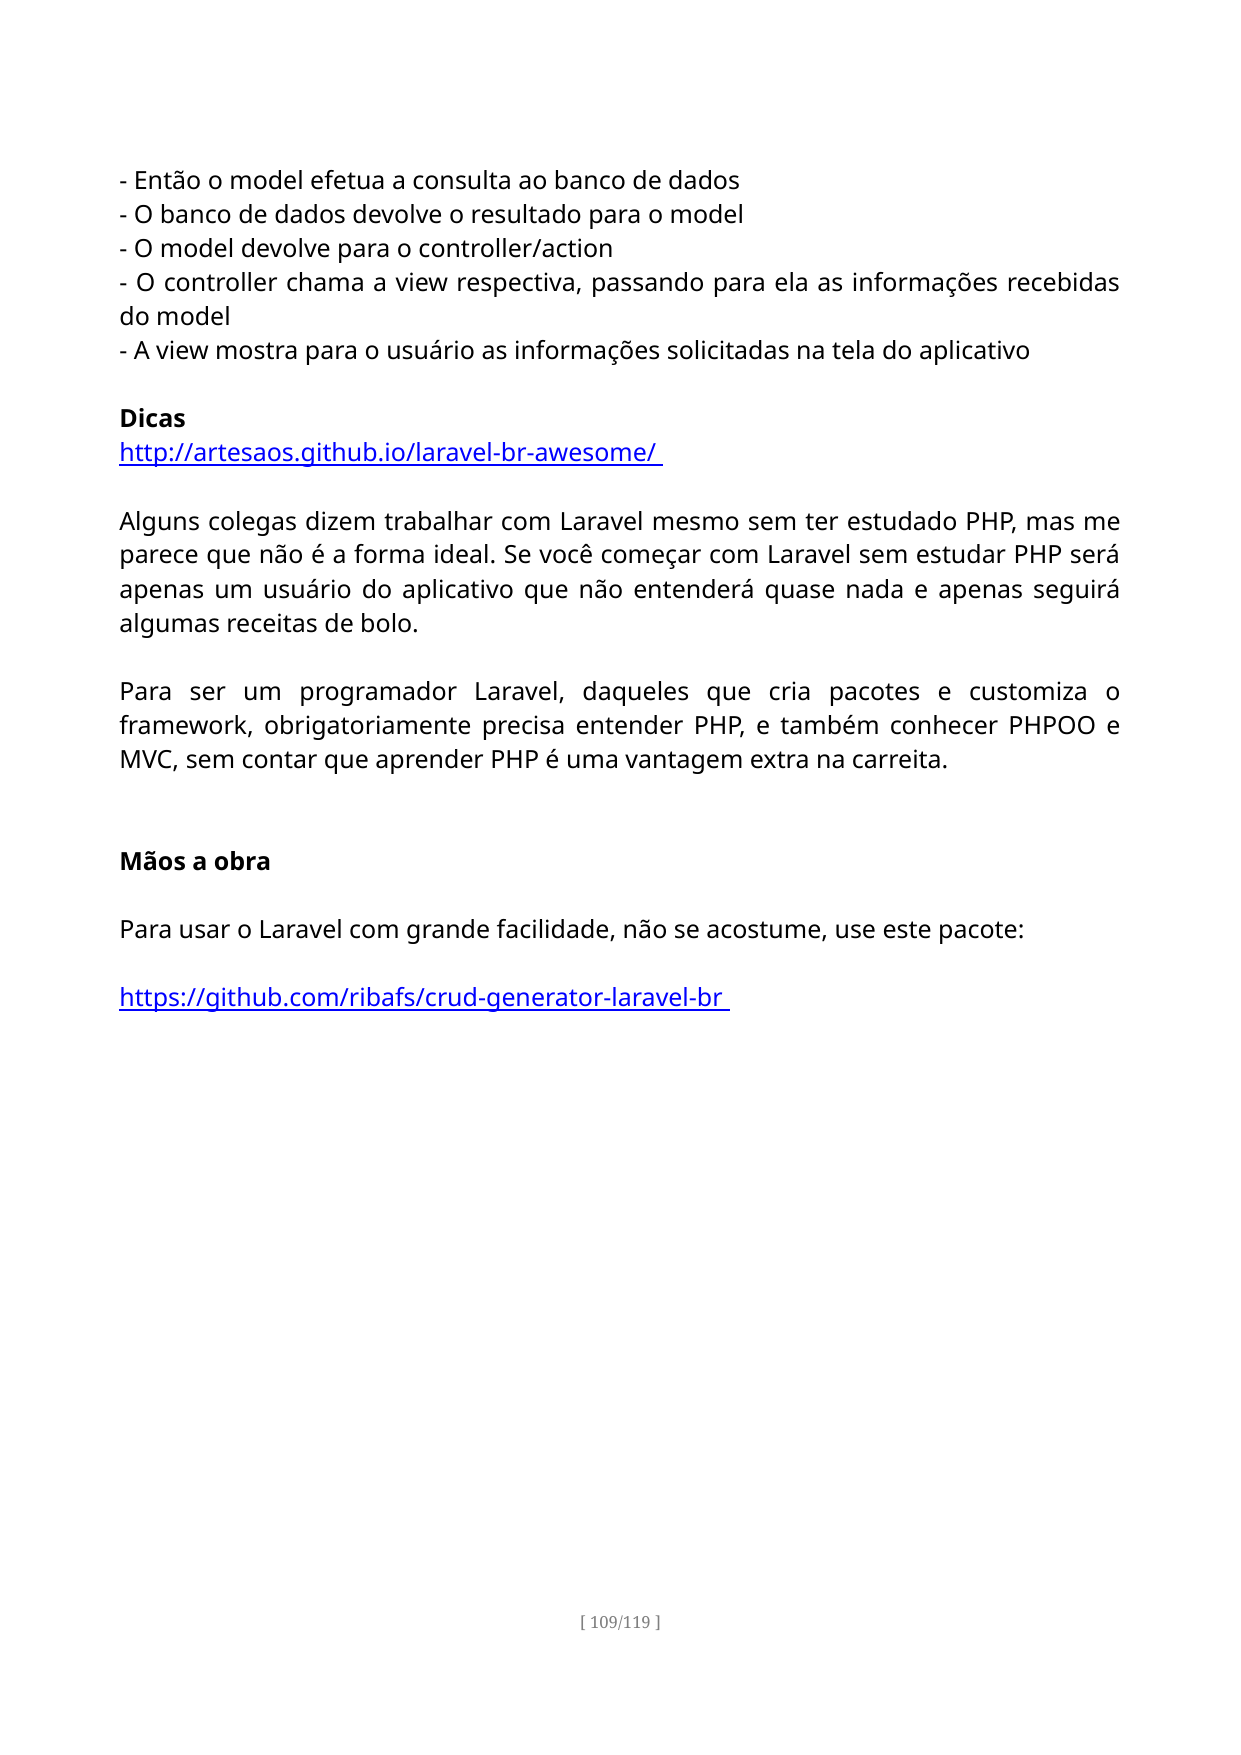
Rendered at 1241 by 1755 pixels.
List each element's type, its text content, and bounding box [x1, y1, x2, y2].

text - O model devolve para o controller/action [113, 231, 1128, 265]
text - O controller chama a view respectiva, passando para ela as informações recebidas do model [113, 265, 1128, 333]
text - A view mostra para o usuário as informações solicitadas na tela do aplicativo [113, 333, 1128, 367]
text Alguns colegas dizem trabalhar com Laravel mesmo sem ter estudado PHP, mas me parece que não é a forma ideal. Se você começar com Laravel sem estudar PHP será apenas um usuário do aplicativo que não entenderá quase nada e apenas seguirá algumas receitas de bolo. [113, 503, 1128, 639]
text https://github.com/ribafs/crud-generator-laravel-br [113, 980, 1128, 1014]
text Mãos a obra [113, 844, 1128, 878]
text Dicas [113, 401, 1128, 435]
text http://artesaos.github.io/laravel-br-awesome/ [113, 435, 1128, 469]
text - Então o model efetua a consulta ao banco de dados [113, 156, 1128, 197]
text - O banco de dados devolve o resultado para o model [113, 197, 1128, 231]
text Para ser um programador Laravel, daqueles que cria pacotes e customiza o framework, obrigatoriamente precisa entender PHP, e também conhecer PHPOO e MVC, sem contar que aprender PHP é uma vantagem extra na carreita. [113, 673, 1128, 776]
text Para usar o Laravel com grande facilidade, não se acostume, use este pacote: [113, 912, 1128, 946]
